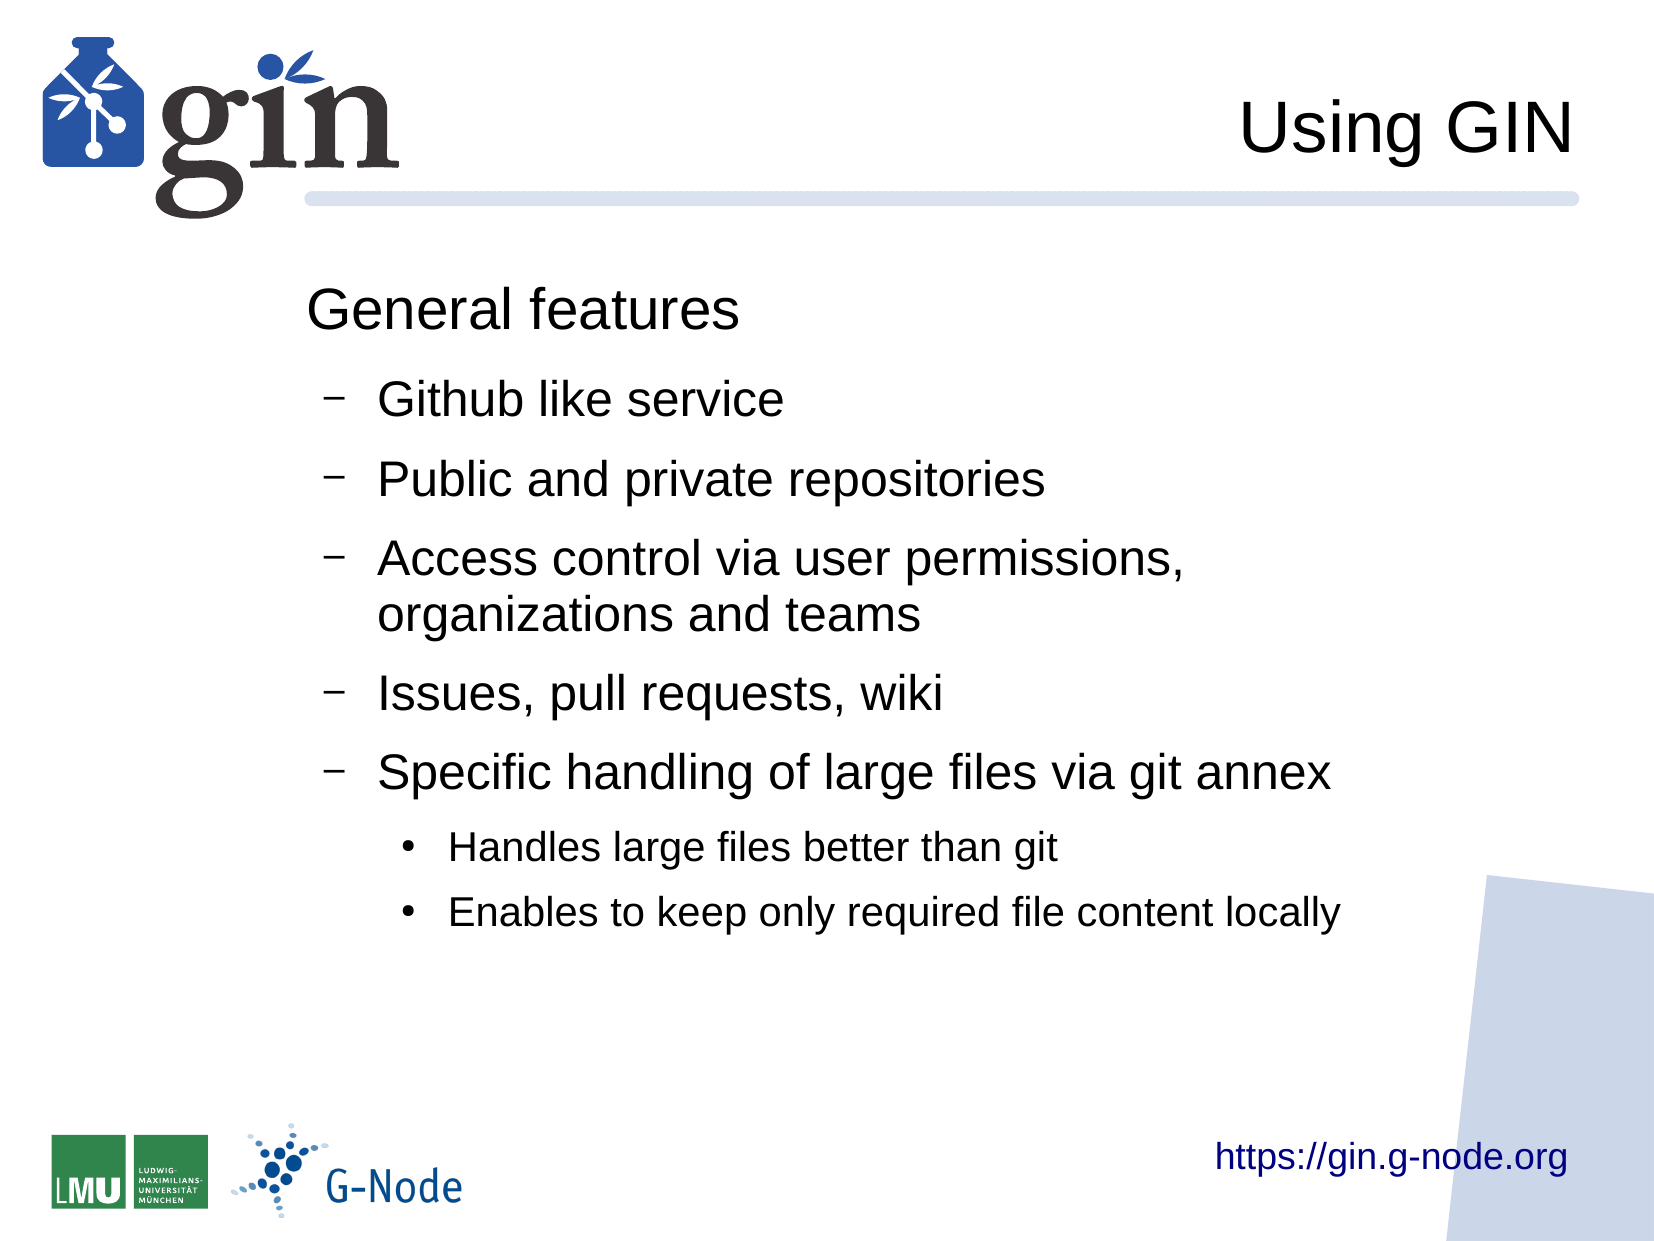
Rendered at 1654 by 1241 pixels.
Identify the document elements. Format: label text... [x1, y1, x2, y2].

text_box https://gin.g-node.org [1200, 1128, 1625, 1186]
picture [33, 30, 409, 224]
list General features Github like service Public and private repositories Access control via user permissions, organizations and teams Issues, pull requests, wiki Specific handling of large files via git annex Handles large files better than git Enables to keep only required file content locally [235, 277, 1379, 792]
picture [230, 1123, 467, 1219]
text_box Using GIN [87, 30, 1576, 226]
